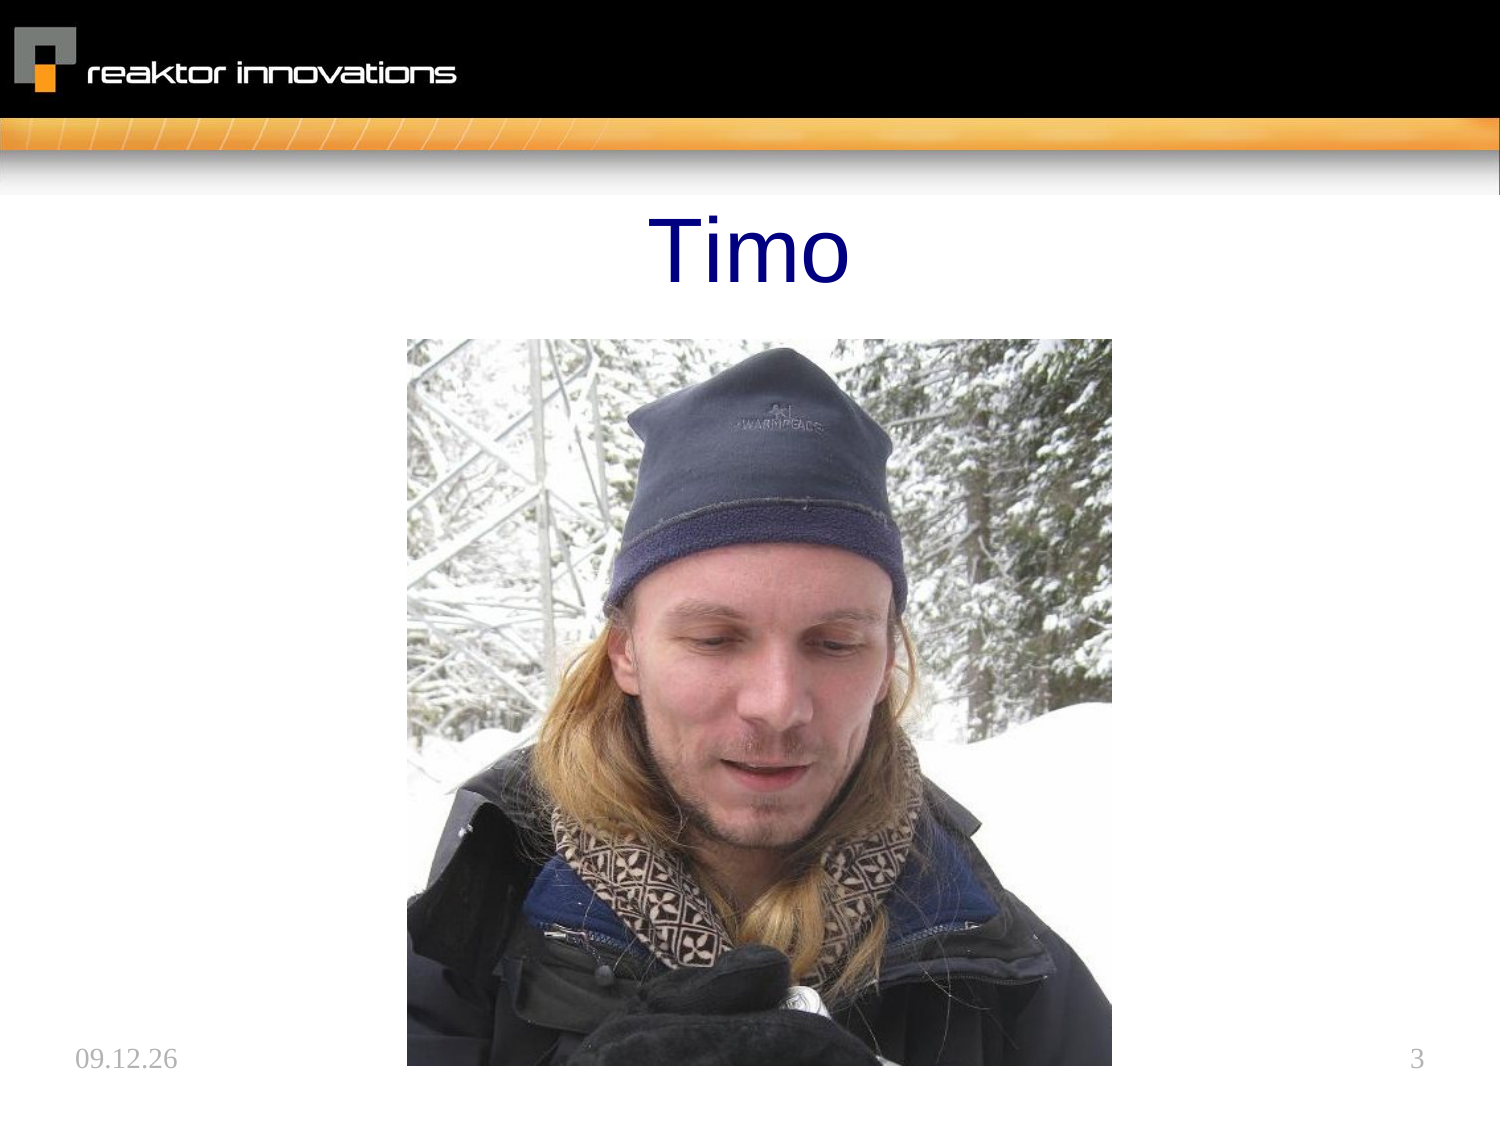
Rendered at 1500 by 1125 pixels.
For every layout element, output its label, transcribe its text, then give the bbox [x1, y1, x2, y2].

title Timo [75, 164, 1425, 338]
picture [407, 339, 1112, 1066]
picture [0, 0, 1500, 195]
